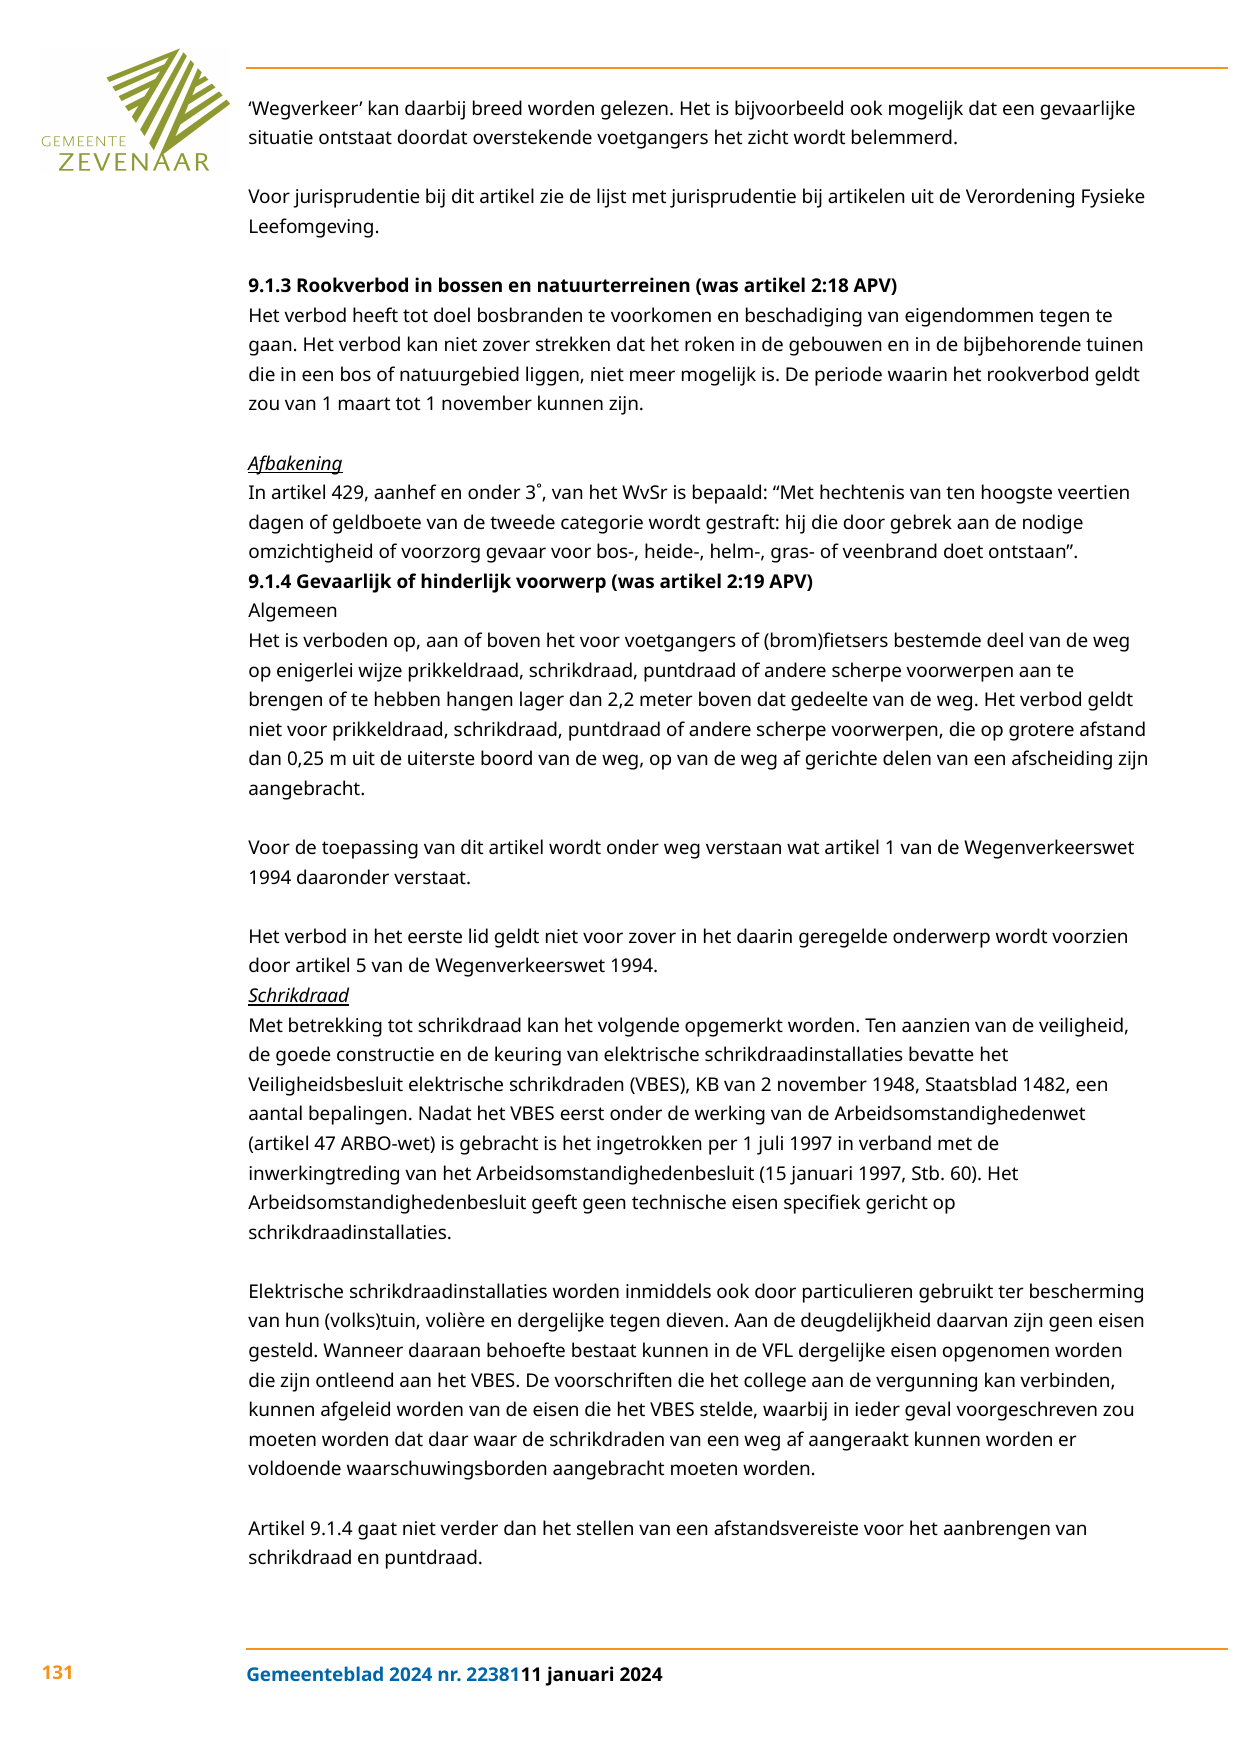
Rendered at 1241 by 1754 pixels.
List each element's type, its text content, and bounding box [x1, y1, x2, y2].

text 9.1.4 Gevaarlijk of hinderlijk voorwerp (was artikel 2:19 APV) [248, 568, 1152, 594]
text Het verbod heeft tot doel bosbranden te voorkomen en beschadiging van eigendommen tegen te gaan. Het verbod kan niet zover strekken dat het roken in de gebouwen en in de bijbehorende tuinen die in een bos of natuurgebied liggen, niet meer mogelijk is. De periode waarin het rookverbod geldt zou van 1 maart tot 1 november kunnen zijn. [248, 302, 1152, 416]
text Elektrische schrikdraadinstallaties worden inmiddels ook door particulieren gebruikt ter bescherming van hun (volks)tuin, volière en dergelijke tegen dieven. Aan de deugdelijkheid daarvan zijn geen eisen gesteld. Wanneer daaraan behoefte bestaat kunnen in de VFL dergelijke eisen opgenomen worden die zijn ontleend aan het VBES. De voorschriften die het college aan de vergunning kan verbinden, kunnen afgeleid worden van de eisen die het VBES stelde, waarbij in ieder geval voorgeschreven zou moeten worden dat daar waar de schrikdraden van een weg af aangeraakt kunnen worden er voldoende waarschuwingsborden aangebracht moeten worden. [248, 1278, 1152, 1481]
text Schrikdraad [248, 982, 1152, 1008]
text In artikel 429, aanhef en onder 3˚, van het WvSr is bepaald: “Met hechtenis van ten hoogste veertien dagen of geldboete van de tweede categorie wordt gestraft: hij die door gebrek aan de nodige omzichtigheid of voorzorg gevaar voor bos-, heide-, helm-, gras- of veenbrand doet ontstaan”. [248, 479, 1152, 564]
text 9.1.3 Rookverbod in bossen en natuurterreinen (was artikel 2:18 APV) [248, 272, 1152, 298]
text ‘Wegverkeer’ kan daarbij breed worden gelezen. Het is bijvoorbeeld ook mogelijk dat een gevaarlijke situatie ontstaat doordat overstekende voetgangers het zicht wordt belemmerd. [248, 95, 1152, 150]
text Voor de toepassing van dit artikel wordt onder weg verstaan wat artikel 1 van de Wegenverkeerswet 1994 daaronder verstaat. [248, 834, 1152, 890]
text Algemeen [248, 598, 1152, 623]
text Voor jurisprudentie bij dit artikel zie de lijst met jurisprudentie bij artikelen uit de Verordening Fysieke Leefomgeving. [248, 183, 1152, 239]
text Het verbod in het eerste lid geldt niet voor zover in het daarin geregelde onderwerp wordt voorzien door artikel 5 van de Wegenverkeerswet 1994. [248, 923, 1152, 978]
text Artikel 9.1.4 gaat niet verder dan het stellen van een afstandsvereiste voor het aanbrengen van schrikdraad en puntdraad. [248, 1515, 1152, 1570]
text Het is verboden op, aan of boven het voor voetgangers of (brom)fietsers bestemde deel van de weg op enigerlei wijze prikkeldraad, schrikdraad, puntdraad of andere scherpe voorwerpen aan te brengen of te hebben hangen lager dan 2,2 meter boven dat gedeelte van de weg. Het verbod geldt niet voor prikkeldraad, schrikdraad, puntdraad of andere scherpe voorwerpen, die op grotere afstand dan 0,25 m uit de uiterste boord van de weg, op van de weg af gerichte delen van een afscheiding zijn aangebracht. [248, 627, 1152, 801]
picture [41, 47, 231, 172]
text Met betrekking tot schrikdraad kan het volgende opgemerkt worden. Ten aanzien van de veiligheid, de goede constructie en de keuring van elektrische schrikdraadinstallaties bevatte het Veiligheidsbesluit elektrische schrikdraden (VBES), KB van 2 november 1948, Staatsblad 1482, een aantal bepalingen. Nadat het VBES eerst onder de werking van de Arbeidsomstandighedenwet (artikel 47 ARBO-wet) is gebracht is het ingetrokken per 1 juli 1997 in verband met de inwerkingtreding van het Arbeidsomstandighedenbesluit (15 januari 1997, Stb. 60). Het Arbeidsomstandighedenbesluit geeft geen technische eisen specifiek gericht op schrikdraadinstallaties. [248, 1012, 1152, 1245]
text Afbakening [248, 450, 1152, 476]
